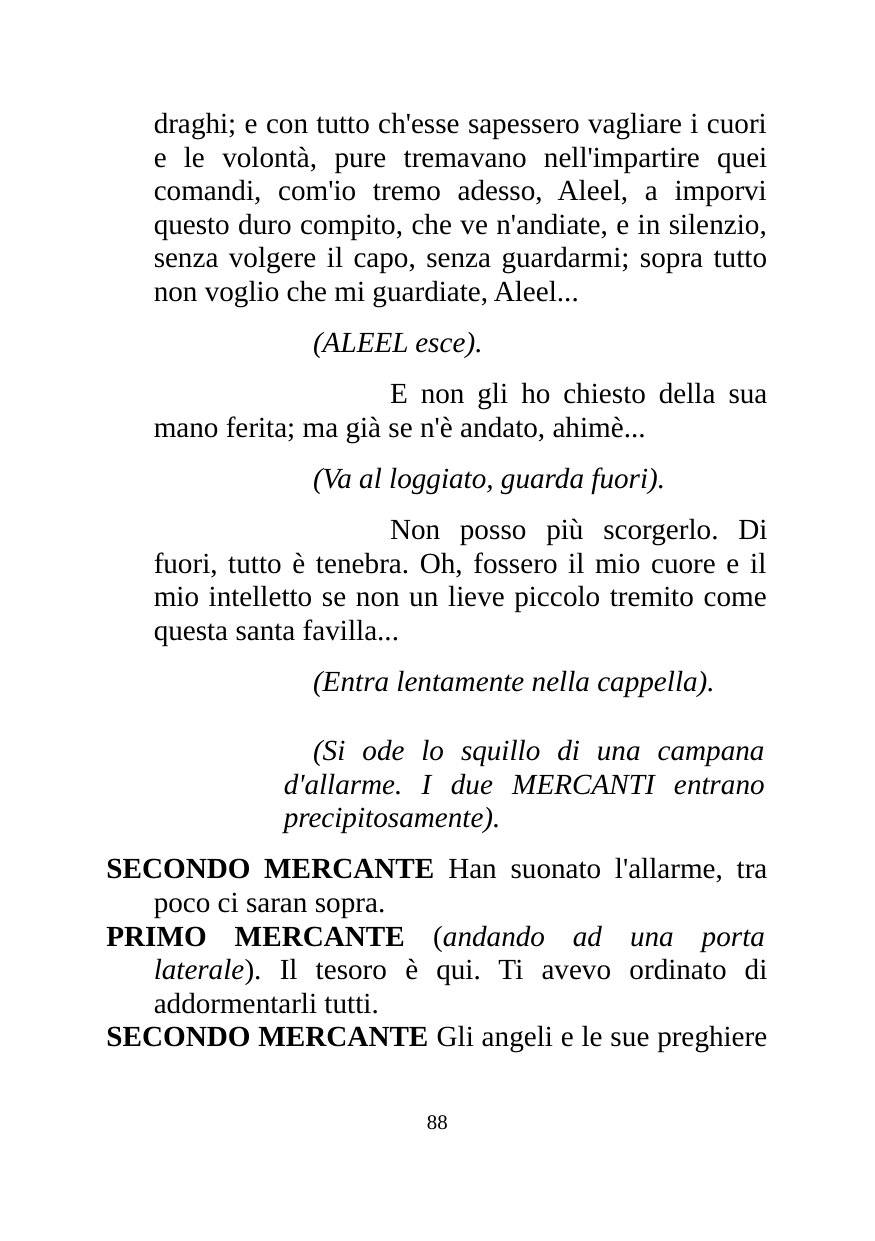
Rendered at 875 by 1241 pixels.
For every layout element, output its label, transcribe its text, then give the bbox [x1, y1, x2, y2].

text Non posso più scorgerlo. Di fuori, tutto è tenebra. Oh, fossero il mio cuore e il mio intelletto se non un lieve piccolo tremito come questa santa favilla... [153, 512, 768, 647]
text E non gli ho chiesto della sua mano ferita; ma già se n'è andato, ahimè... [153, 376, 768, 443]
text (Entra lentamente nella cappella). [283, 664, 768, 698]
text PRIMO MERCANTE (andando ad una porta laterale). Il tesoro è qui. Ti avevo ordinato di addormentarli tutti. [106, 919, 768, 1019]
text draghi; e con tutto ch'esse sapessero vagliare i cuori e le volontà, pure tremavano nell'impartire quei comandi, com'io tremo adesso, Aleel, a imporvi questo duro compito, che ve n'andiate, e in silenzio, senza volgere il capo, senza guardarmi; sopra tutto non voglio che mi guardiate, Aleel... [106, 106, 768, 307]
text SECONDO MERCANTE Han suonato l'allarme, tra poco ci saran sopra. [106, 852, 768, 919]
text (Va al loggiato, guarda fuori). [283, 461, 768, 495]
text (Si ode lo squillo di una campana d'allarme. I due MERCANTI entrano precipitosamente). [283, 733, 768, 834]
text SECONDO MERCANTE Gli angeli e le sue preghiere [106, 1019, 768, 1053]
text (ALEEL esce). [283, 325, 768, 359]
